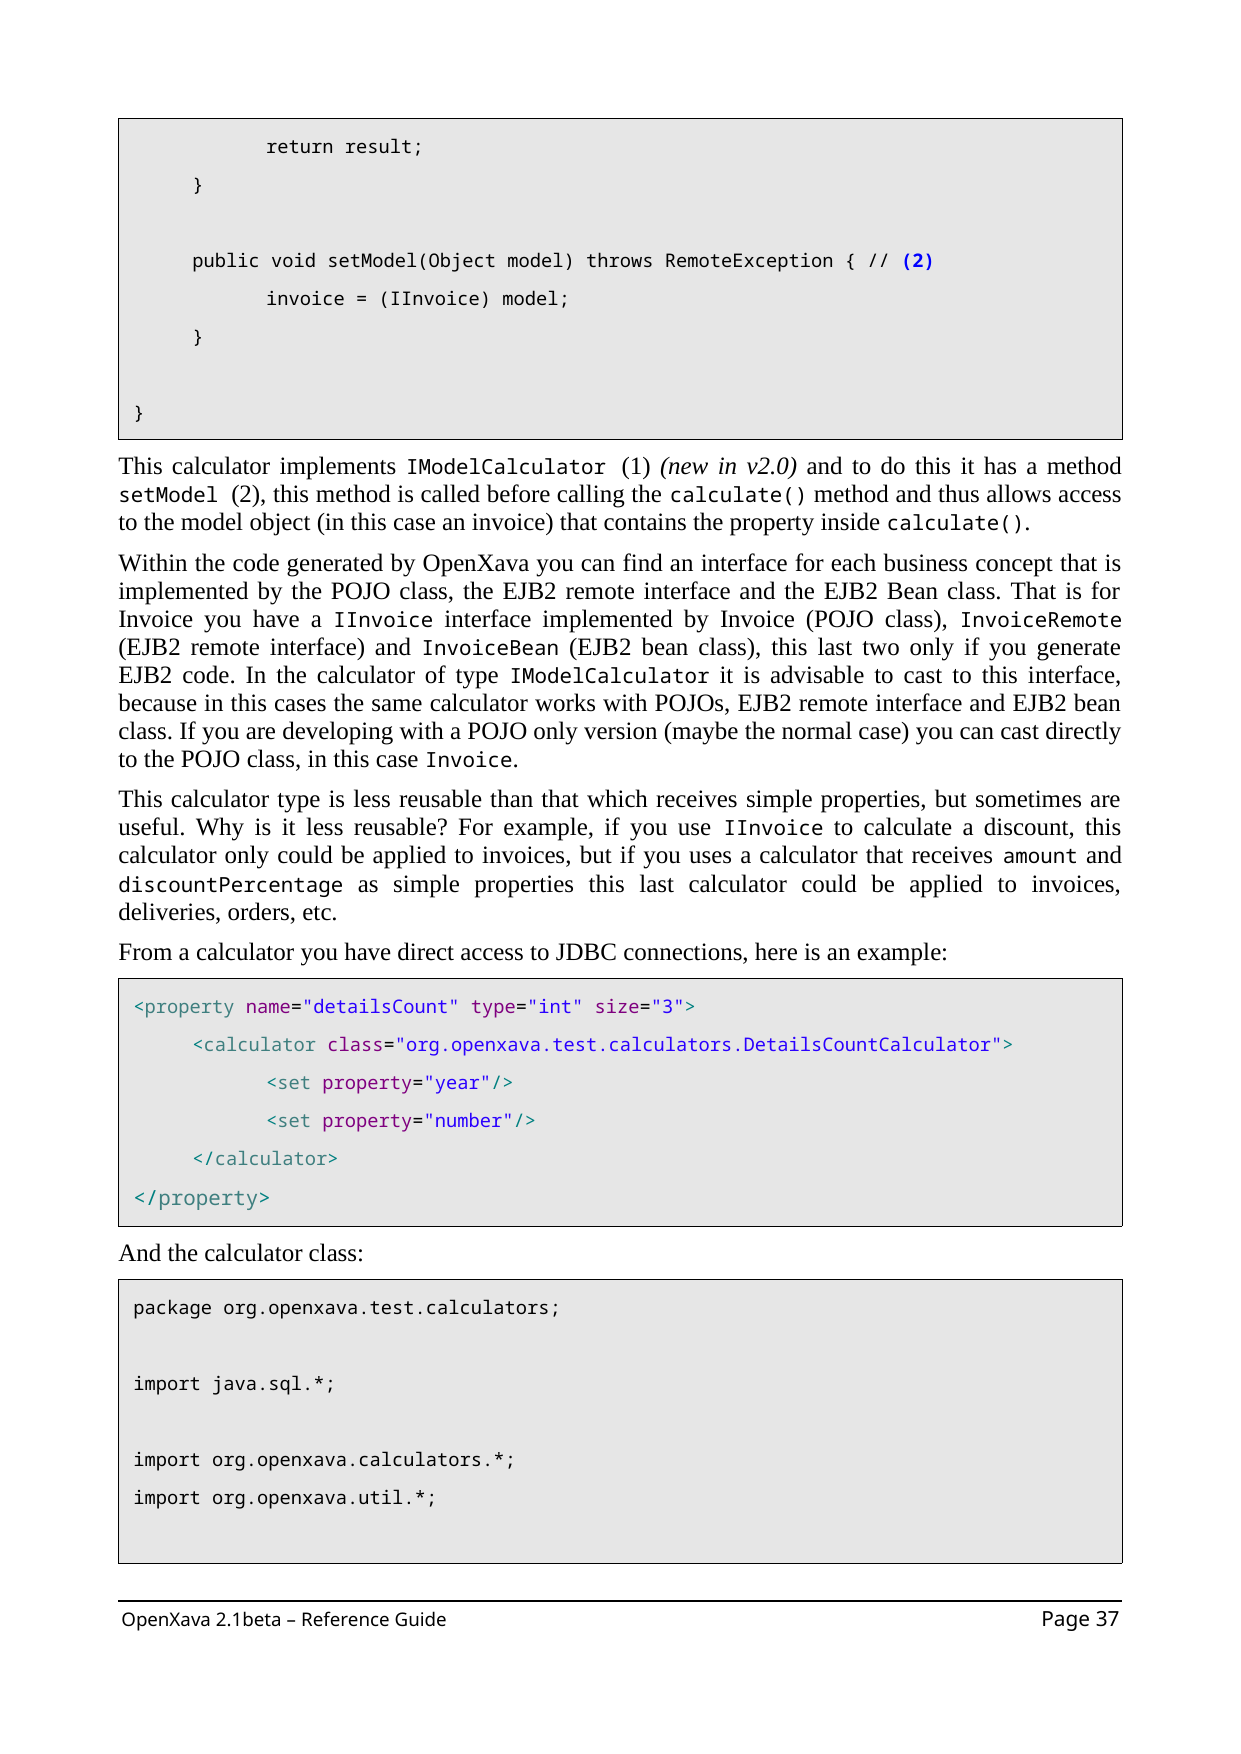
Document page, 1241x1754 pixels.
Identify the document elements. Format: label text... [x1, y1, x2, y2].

text And the calculator class: [118, 1239, 1122, 1267]
text From a calculator you have direct access to JDBC connections, here is an example: [118, 938, 1122, 966]
text public void setModel(Object model) throws RemoteException { // (2) [119, 232, 1122, 270]
text This calculator type is less reusable than that which receives simple properties, but sometimes are useful. Why is it less reusable? For example, if you use IInvoice to calculate a discount, this calculator only could be applied to invoices, but if you uses a calculator that receives amount and discountPercentage as simple properties this last calculator could be applied to invoices, deliveries, orders, etc. [118, 786, 1122, 926]
text package org.openxava.test.calculators; [119, 1280, 1122, 1317]
text } [119, 384, 1122, 439]
text } [119, 308, 1122, 346]
text <set property="year"/> [119, 1054, 1122, 1092]
text <set property="number"/> [119, 1092, 1122, 1130]
text </property> [119, 1168, 1122, 1226]
text invoice = (IInvoice) model; [119, 270, 1122, 308]
text import java.sql.*; [119, 1355, 1122, 1393]
text <property name="detailsCount" type="int" size="3"> [119, 979, 1122, 1016]
text </calculator> [119, 1130, 1122, 1168]
text return result; [119, 119, 1122, 156]
text } [119, 156, 1122, 194]
text This calculator implements IModelCalculator (1) (new in v2.0) and to do this it has a method setModel (2), this method is called before calling the calculate() method and thus allows access to the model object (in this case an invoice) that contains the property inside calculate(). [118, 452, 1122, 537]
text <calculator class="org.openxava.test.calculators.DetailsCountCalculator"> [119, 1016, 1122, 1054]
text import org.openxava.calculators.*; [119, 1431, 1122, 1469]
text import org.openxava.util.*; [119, 1469, 1122, 1507]
text Within the code generated by OpenXava you can find an interface for each business concept that is implemented by the POJO class, the EJB2 remote interface and the EJB2 Bean class. That is for Invoice you have a IInvoice interface implemented by Invoice (POJO class), InvoiceRemote (EJB2 remote interface) and InvoiceBean (EJB2 bean class), this last two only if you generate EJB2 code. In the calculator of type IModelCalculator it is advisable to cast to this interface, because in this cases the same calculator works with POJOs, EJB2 remote interface and EJB2 bean class. If you are developing with a POJO only version (maybe the normal case) you can cast directly to the POJO class, in this case Invoice. [118, 549, 1122, 773]
